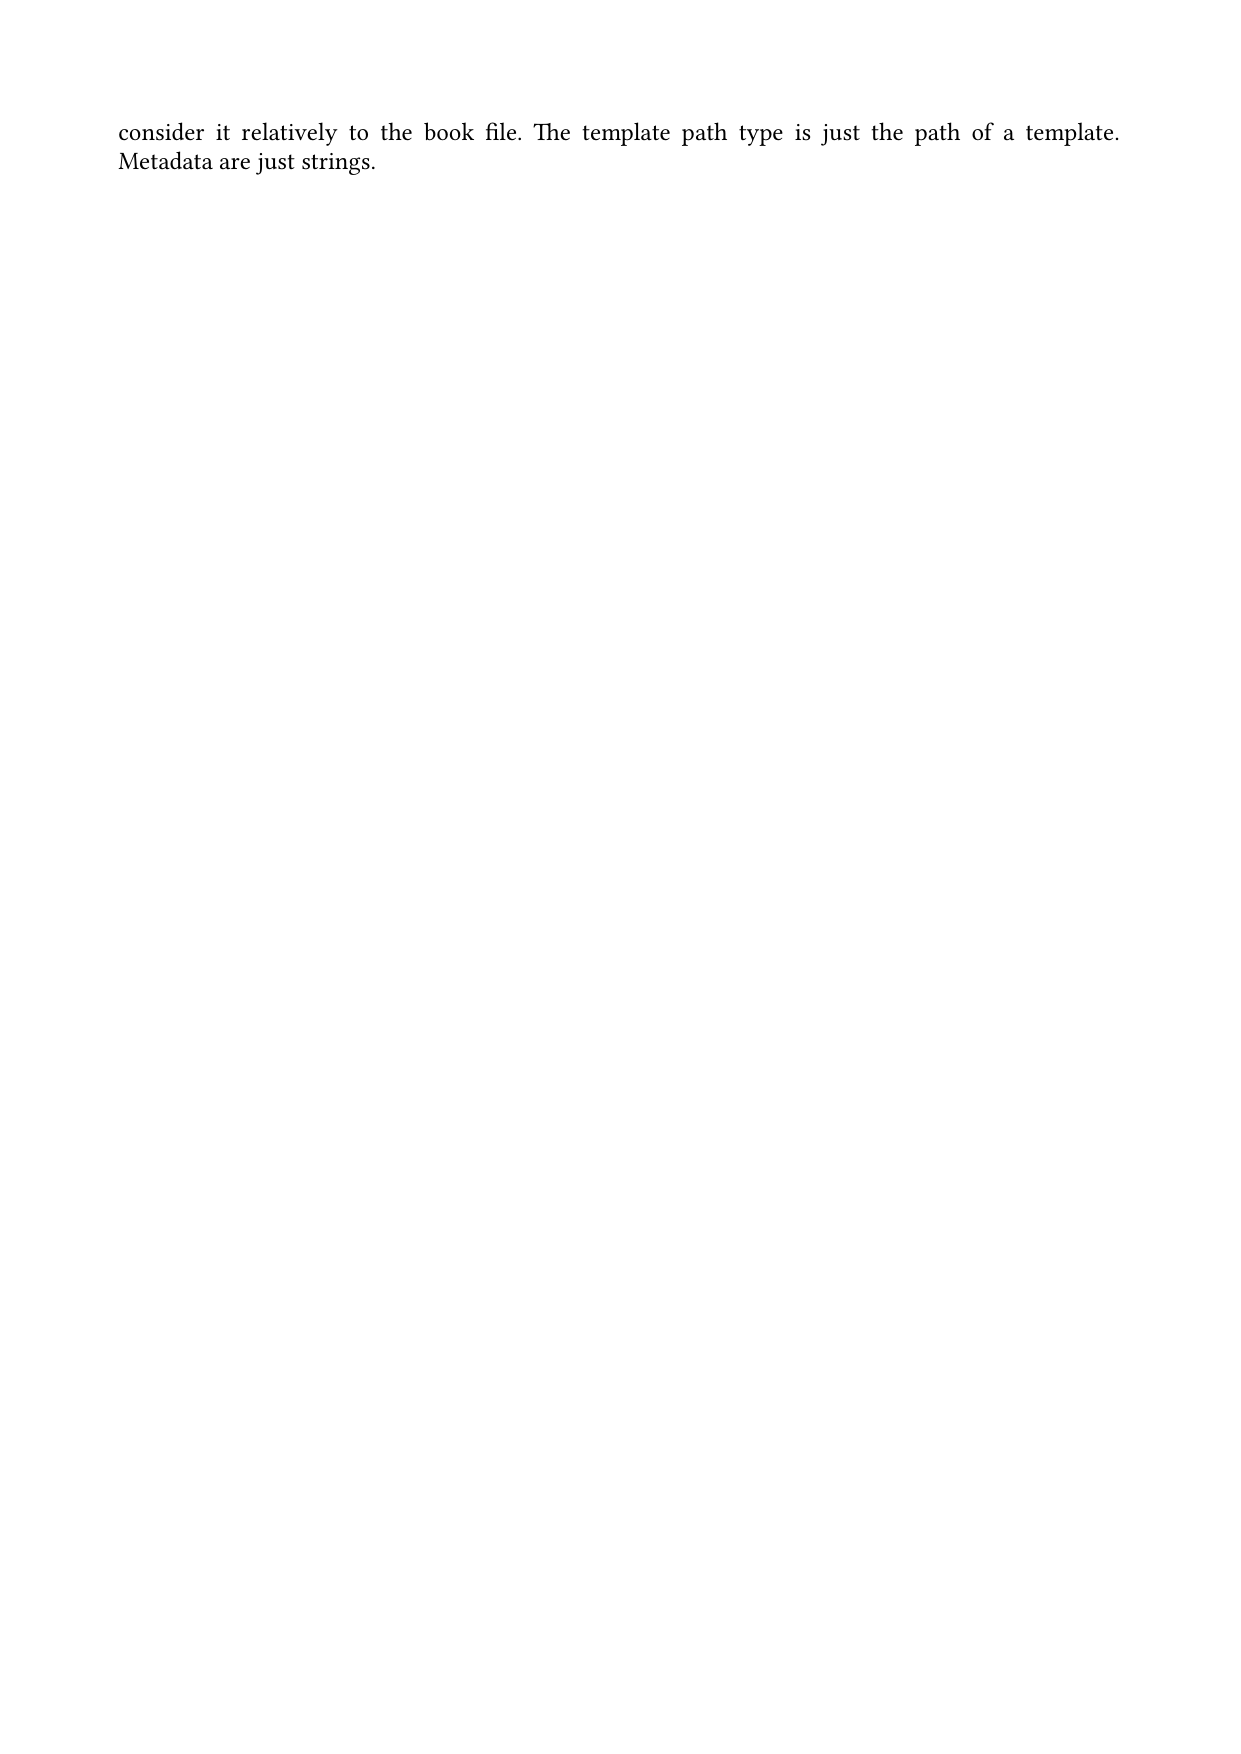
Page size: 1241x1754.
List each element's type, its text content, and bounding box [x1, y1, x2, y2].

text consider it relatively to the book file. The template path type is just the path of a template. Metadata are just strings. [118, 118, 1122, 175]
